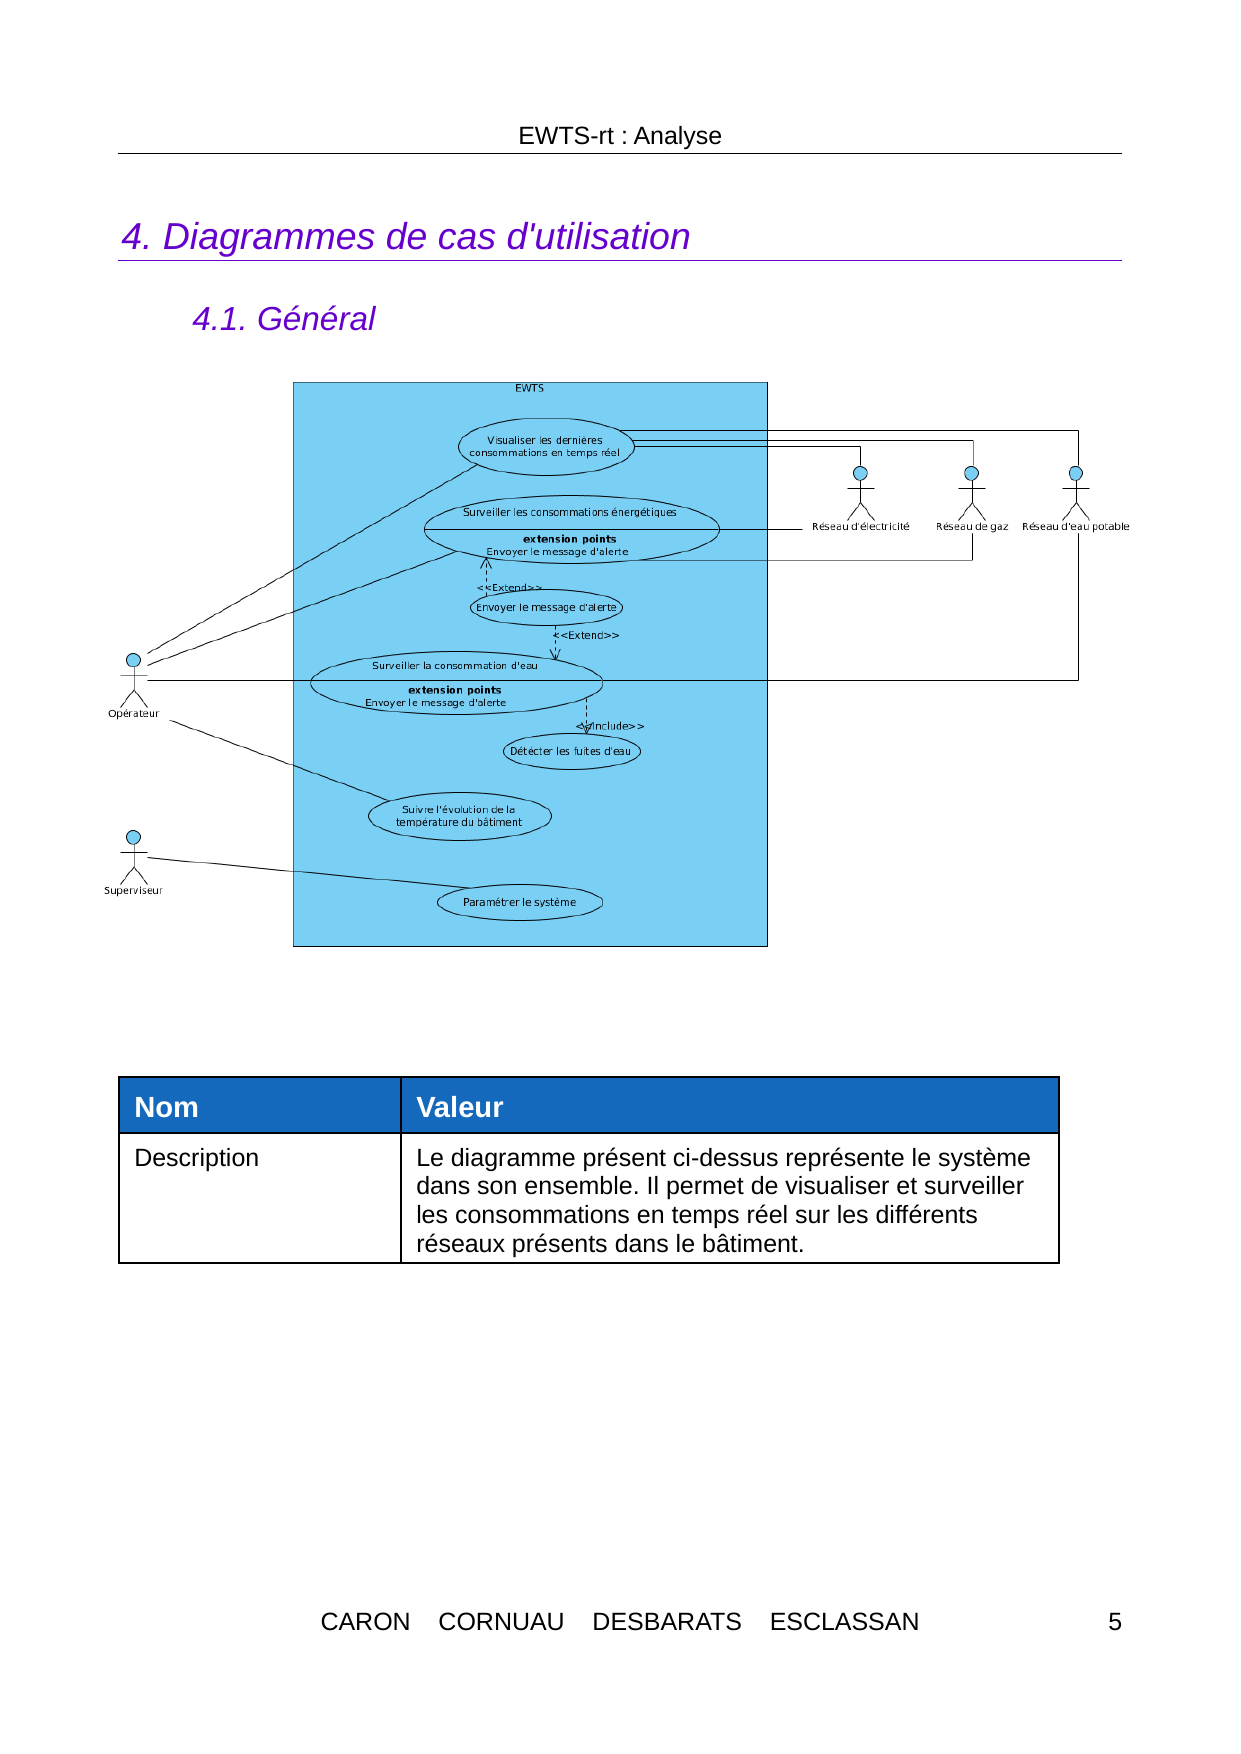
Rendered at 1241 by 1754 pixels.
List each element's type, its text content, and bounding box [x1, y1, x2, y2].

table_cell Description [120, 1134, 400, 1262]
picture [99, 374, 1141, 951]
text 4. Diagrammes de cas d'utilisation [118, 211, 1122, 260]
table_header Nom [120, 1078, 400, 1132]
table_cell Le diagramme présent ci-dessus représente le système dans son ensemble. Il permet de visualiser et surveiller les consommations en temps réel sur les différents réseaux présents dans le bâtiment. [402, 1134, 1058, 1262]
text 4.1. Général [118, 299, 1122, 337]
table_header Valeur [402, 1078, 1058, 1132]
